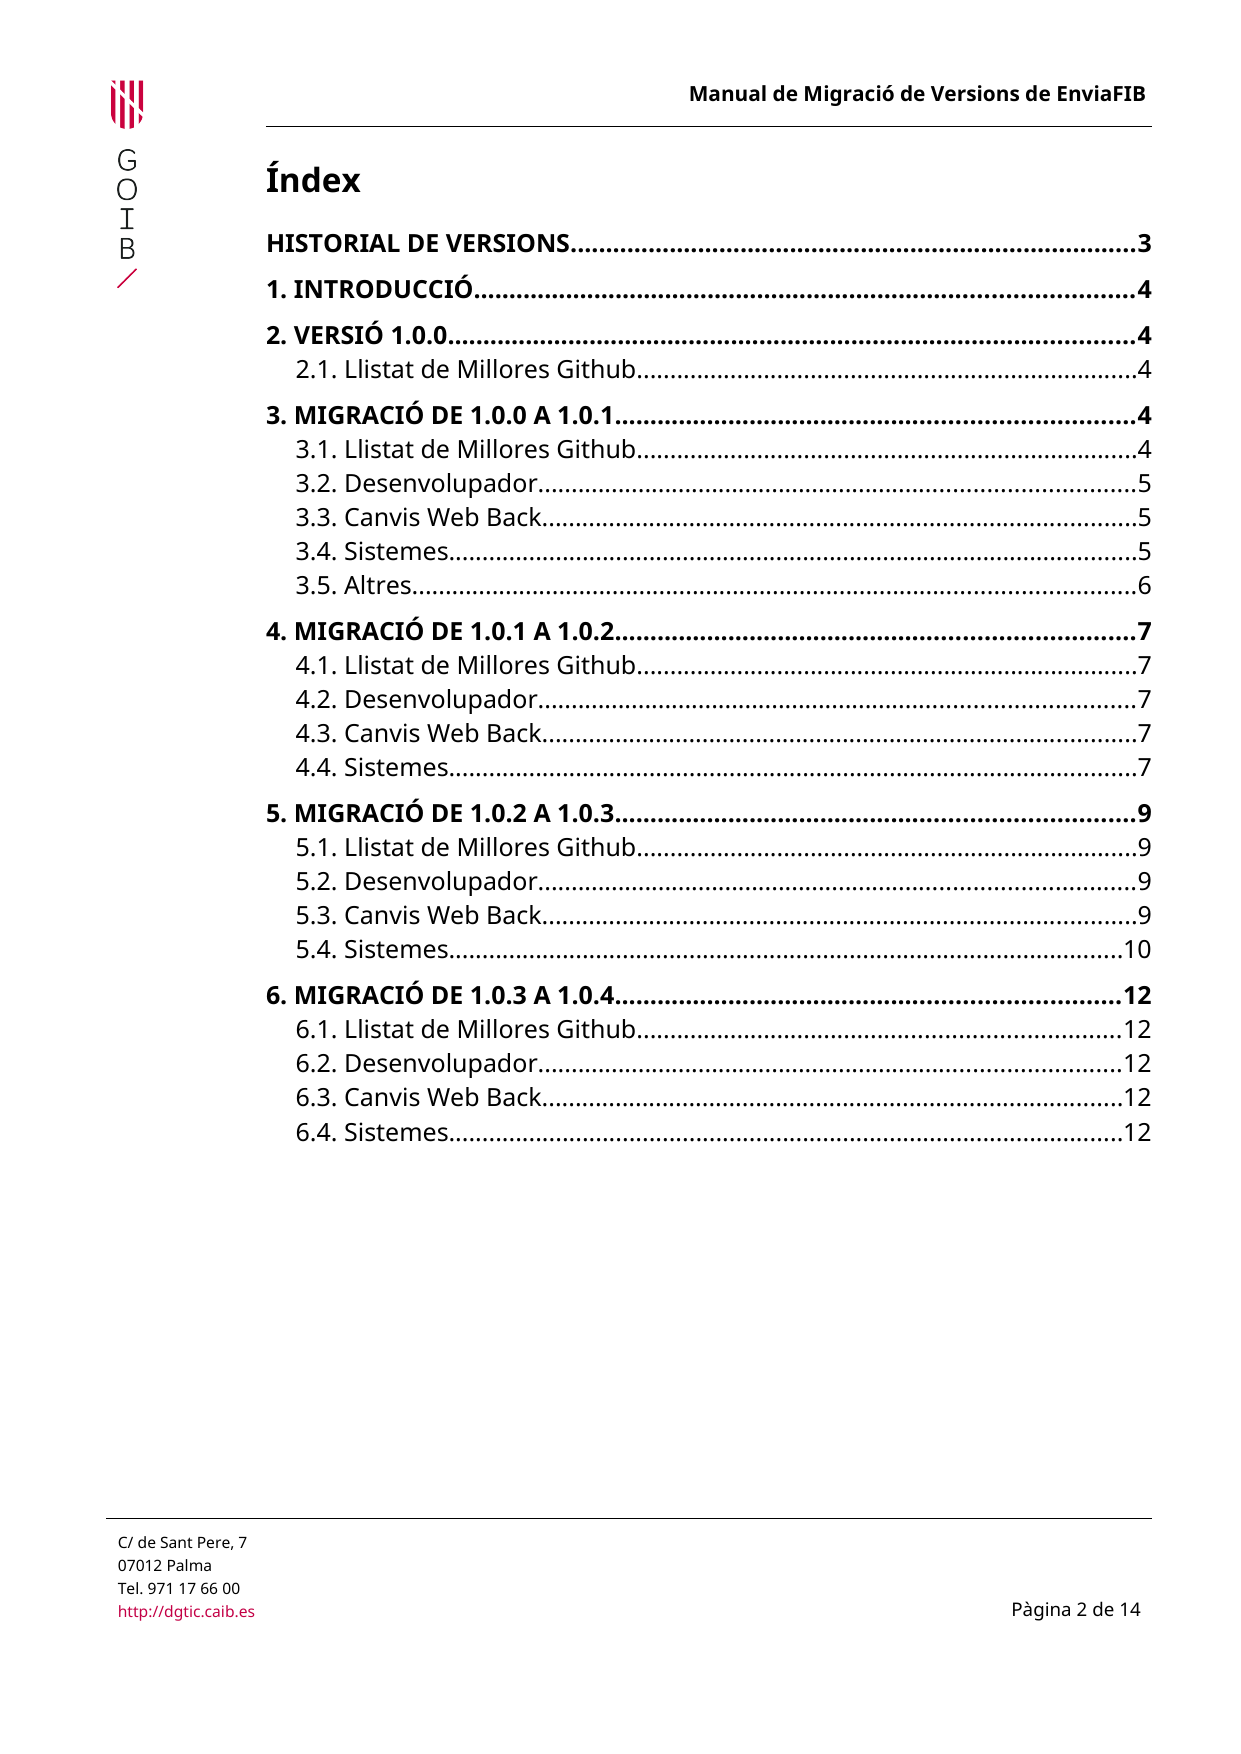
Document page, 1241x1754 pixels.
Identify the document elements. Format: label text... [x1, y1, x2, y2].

text 4. Migració de 1.0.1 a 1.0.2 7 [266, 614, 1152, 648]
text 5.1. Llistat de Millores Github 9 [295, 830, 1152, 864]
text 3.4. Sistemes 5 [295, 534, 1152, 568]
text 1. Introducció 4 [266, 272, 1152, 306]
text 5.3. Canvis Web Back 9 [295, 898, 1152, 932]
text 4.2. Desenvolupador 7 [295, 682, 1152, 716]
text 5. Migració de 1.0.2 a 1.0.3 9 [266, 796, 1152, 830]
text 6. Migració de 1.0.3 a 1.0.4 12 [266, 978, 1152, 1012]
text 3.3. Canvis Web Back 5 [295, 500, 1152, 534]
text 6.4. Sistemes 12 [295, 1114, 1152, 1148]
picture [82, 57, 172, 319]
text 3.5. Altres 6 [295, 568, 1152, 602]
text 4.4. Sistemes 7 [295, 750, 1152, 784]
text 2.1. Llistat de Millores Github 4 [295, 352, 1152, 386]
text Historial de versions 3 [266, 226, 1152, 260]
text 5.4. Sistemes 10 [295, 932, 1152, 966]
text 5.2. Desenvolupador 9 [295, 864, 1152, 898]
subtitle Índex [266, 156, 1152, 202]
text 2. Versió 1.0.0 4 [266, 318, 1152, 352]
text 3.2. Desenvolupador 5 [295, 466, 1152, 500]
text 3.1. Llistat de Millores Github 4 [295, 432, 1152, 466]
text 6.3. Canvis Web Back 12 [295, 1080, 1152, 1114]
text 6.2. Desenvolupador 12 [295, 1046, 1152, 1080]
text 6.1. Llistat de Millores Github 12 [295, 1012, 1152, 1046]
text 3. Migració de 1.0.0 a 1.0.1 4 [266, 398, 1152, 432]
text 4.3. Canvis Web Back 7 [295, 716, 1152, 750]
text 4.1. Llistat de Millores Github 7 [295, 648, 1152, 682]
